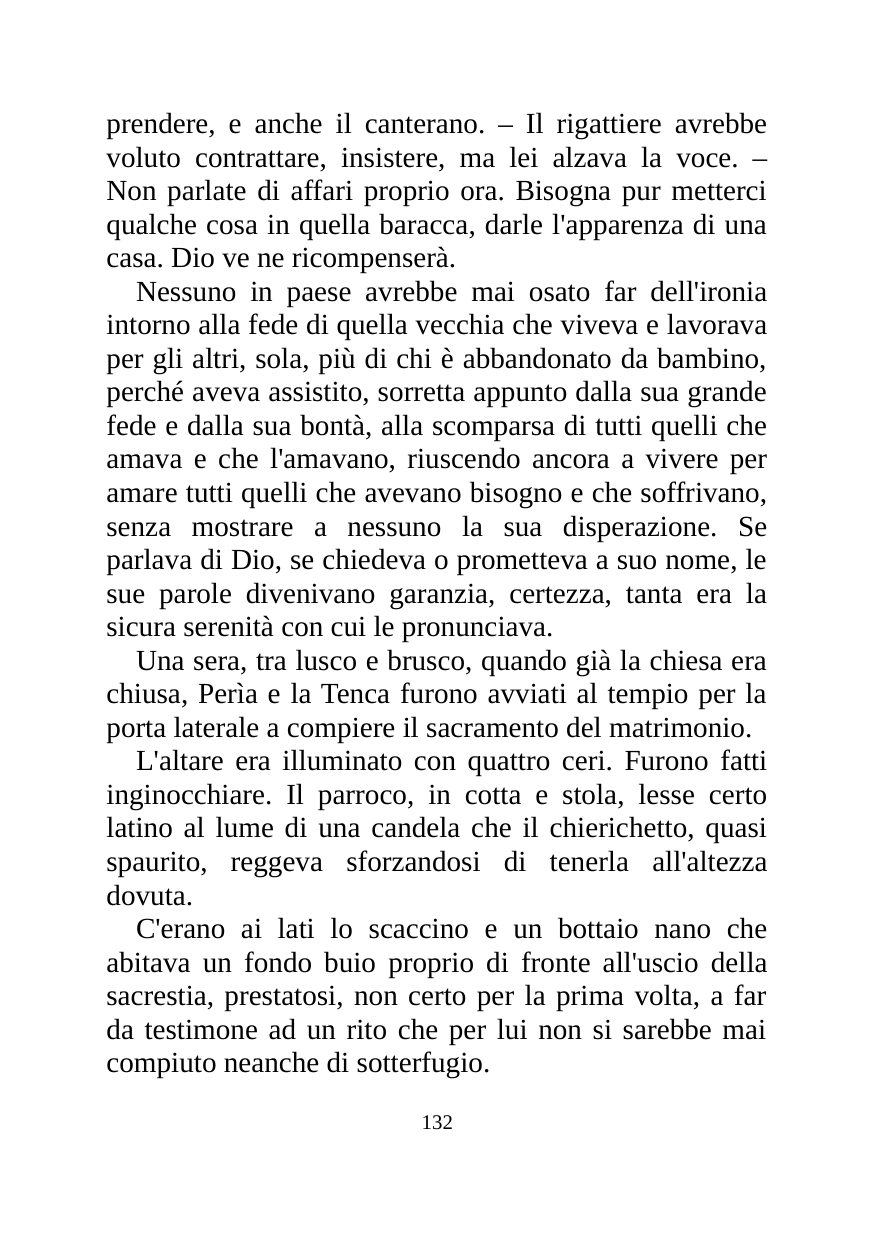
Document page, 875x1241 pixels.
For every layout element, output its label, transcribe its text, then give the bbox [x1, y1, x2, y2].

text Nessuno in paese avrebbe mai osato far dell'ironia intorno alla fede di quella vecchia che viveva e lavorava per gli altri, sola, più di chi è abbandonato da bambino, perché aveva assistito, sorretta appunto dalla sua grande fede e dalla sua bontà, alla scomparsa di tutti quelli che amava e che l'amavano, riuscendo ancora a vivere per amare tutti quelli che avevano bisogno e che soffrivano, senza mostrare a nessuno la sua disperazione. Se parlava di Dio, se chiedeva o prometteva a suo nome, le sue parole divenivano garanzia, certezza, tanta era la sicura serenità con cui le pronunciava. [106, 274, 768, 643]
text L'altare era illuminato con quattro ceri. Furono fatti inginocchiare. Il parroco, in cotta e stola, lesse certo latino al lume di una candela che il chierichetto, quasi spaurito, reggeva sforzandosi di tenerla all'altezza dovuta. [106, 743, 768, 911]
text Una sera, tra lusco e brusco, quando già la chiesa era chiusa, Perìa e la Tenca furono avviati al tempio per la porta laterale a compiere il sacramento del matrimonio. [106, 643, 768, 743]
text prendere, e anche il canterano. – Il rigattiere avrebbe voluto contrattare, insistere, ma lei alzava la voce. – Non parlate di affari proprio ora. Bisogna pur metterci qualche cosa in quella baracca, darle l'apparenza di una casa. Dio ve ne ricompenserà. [106, 106, 768, 274]
text C'erano ai lati lo scaccino e un bottaio nano che abitava un fondo buio proprio di fronte all'uscio della sacrestia, prestatosi, non certo per la prima volta, a far da testimone ad un rito che per lui non si sarebbe mai compiuto neanche di sotterfugio. [106, 911, 768, 1079]
